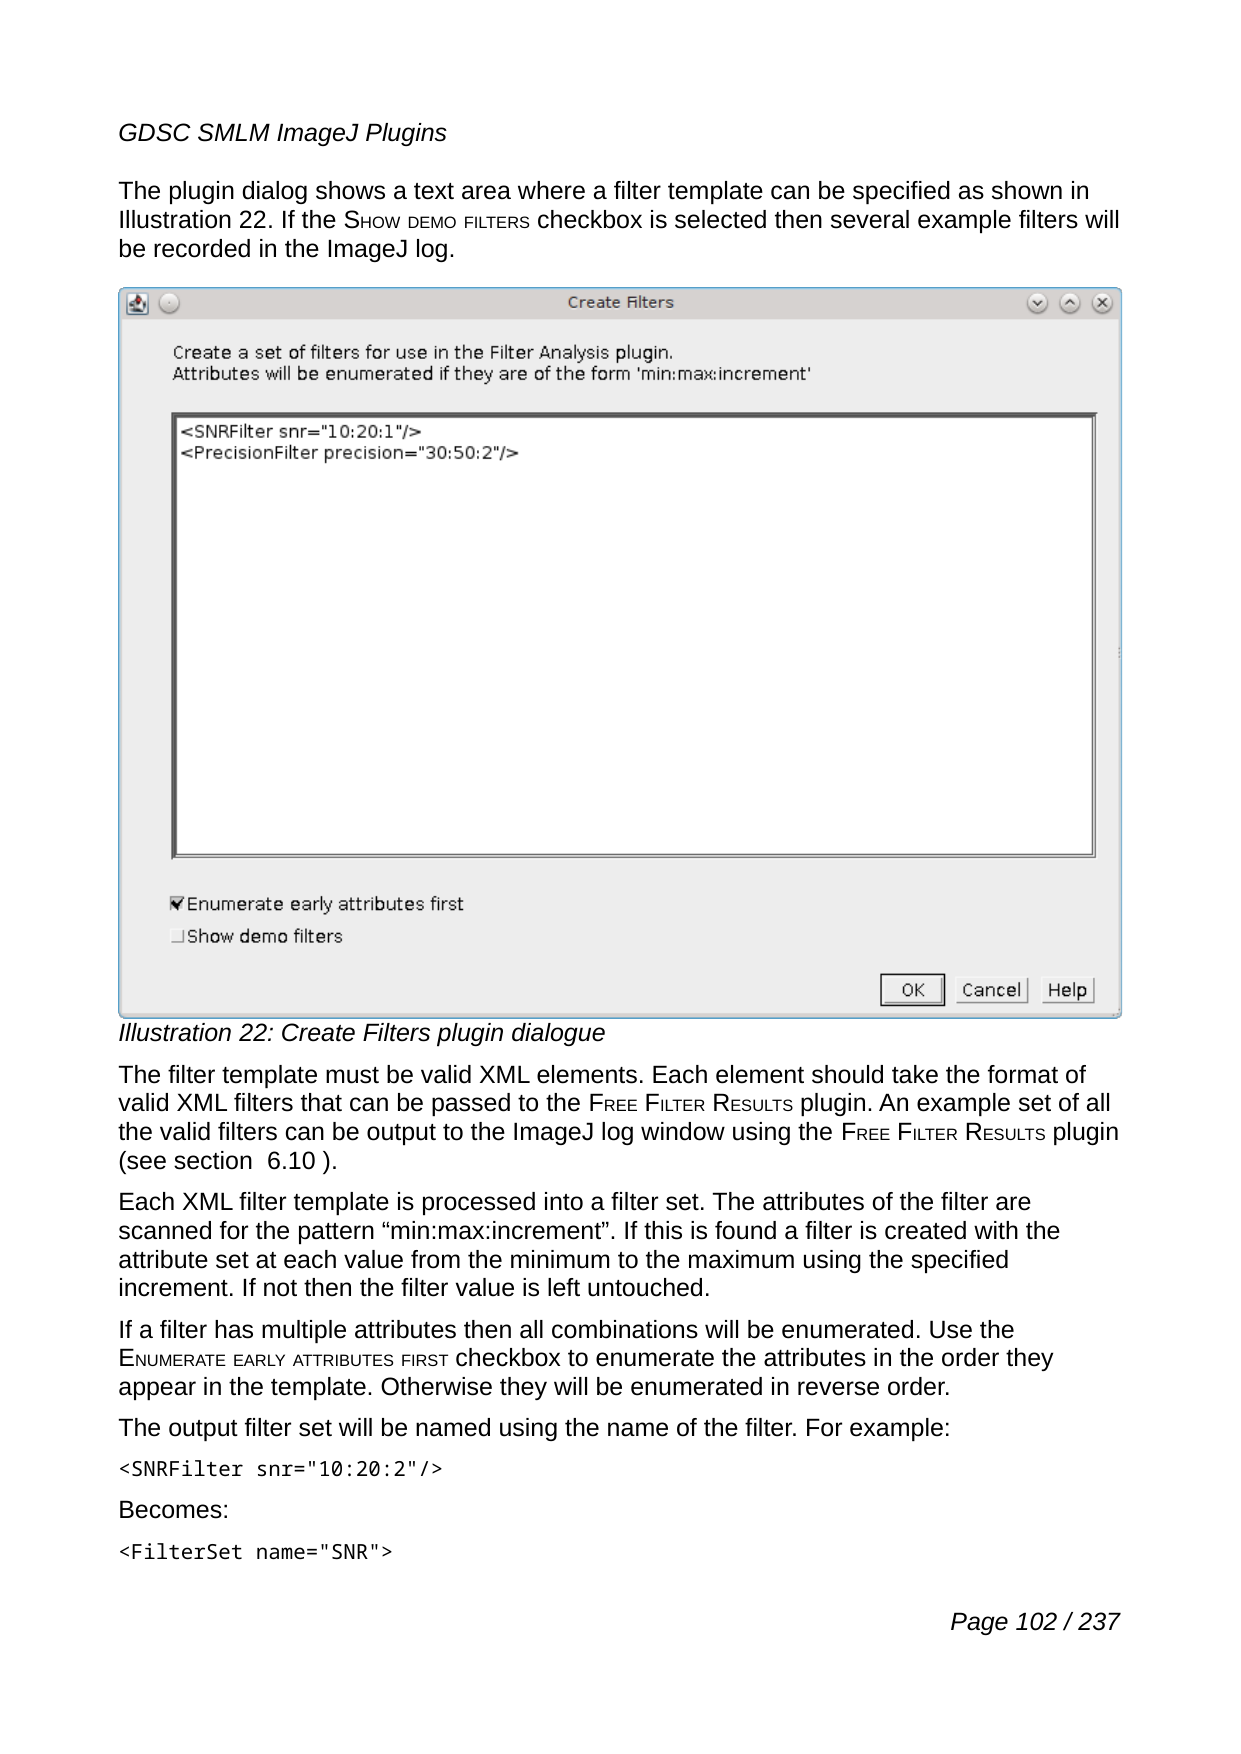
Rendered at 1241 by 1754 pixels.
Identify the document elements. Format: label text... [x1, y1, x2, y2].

picture [118, 287, 1123, 1019]
text <FilterSet name="SNR"> [118, 1537, 1122, 1565]
text Becomes: [118, 1496, 1122, 1524]
text The plugin dialog shows a text area where a filter template can be specified as shown in Illustration 22. If the Show demo filters checkbox is selected then several example filters will be recorded in the ImageJ log. [118, 176, 1122, 263]
text Illustration 22: Create Filters plugin dialogue [118, 1019, 1122, 1047]
text <SNRFilter snr="10:20:2"/> [118, 1454, 1122, 1483]
text The output filter set will be named using the name of the filter. For example: [118, 1413, 1122, 1442]
text Each XML filter template is processed into a filter set. The attributes of the filter are scanned for the pattern “min:max:increment”. If this is found a filter is created with the attribute set at each value from the minimum to the maximum using the specified increment. If not then the filter value is left untouched. [118, 1187, 1122, 1302]
text If a filter has multiple attributes then all combinations will be enumerated. Use the Enumerate early attributes first checkbox to enumerate the attributes in the order they appear in the template. Otherwise they will be enumerated in reverse order. [118, 1314, 1122, 1401]
text The filter template must be valid XML elements. Each element should take the format of valid XML filters that can be passed to the Free Filter Results plugin. An example set of all the valid filters can be output to the ImageJ log window using the Free Filter Results plugin (see section 6.10). [118, 1059, 1122, 1174]
